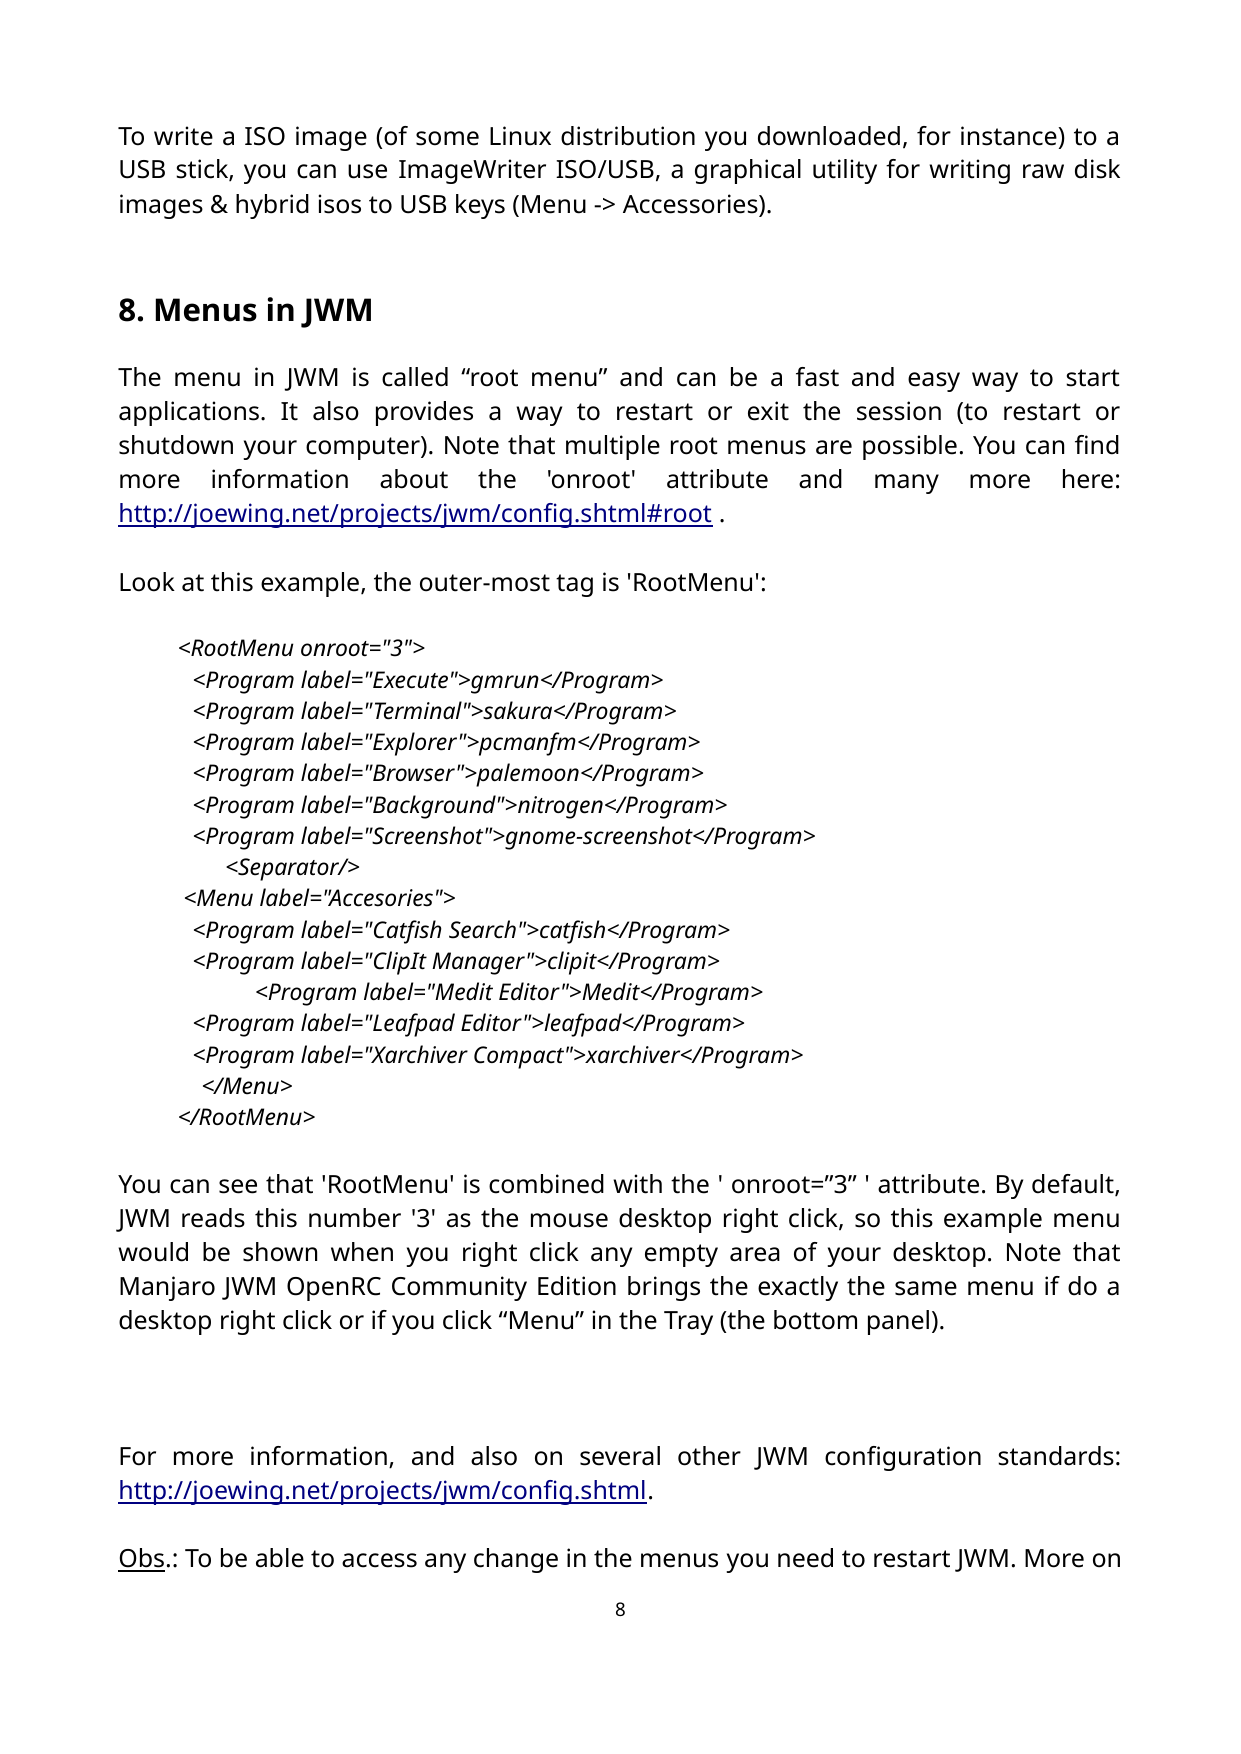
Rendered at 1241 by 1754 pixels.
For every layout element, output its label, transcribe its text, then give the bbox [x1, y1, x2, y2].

text </Menu> [177, 1070, 1122, 1101]
text <Program label="Terminal">sakura</Program> [177, 695, 1122, 726]
text Look at this example, the outer-most tag is 'RootMenu': [118, 564, 1122, 598]
text <Program label="Leafpad Editor">leafpad</Program> [177, 1007, 1122, 1038]
text The menu in JWM is called “root menu” and can be a fast and easy way to start applications. It also provides a way to restart or exit the session (to restart or shutdown your computer). Note that multiple root menus are possible. You can find more information about the 'onroot' attribute and many more here: http://joewing.net/projects/jwm/config.shtml#root . [118, 360, 1122, 530]
text <Program label="Screenshot">gnome-screenshot</Program> [177, 820, 1122, 851]
text <Program label="Browser">palemoon</Program> [177, 757, 1122, 788]
text <Program label="Medit Editor">Medit</Program> [177, 976, 1122, 1007]
text <Program label="ClipIt Manager">clipit</Program> [177, 945, 1122, 976]
text For more information, and also on several other JWM configuration standards: http://joewing.net/projects/jwm/config.shtml. [118, 1439, 1122, 1507]
text To write a ISO image (of some Linux distribution you downloaded, for instance) to a USB stick, you can use ImageWriter ISO/USB, a graphical utility for writing raw disk images & hybrid isos to USB keys (Menu -> Accessories). [118, 118, 1122, 220]
text 8. Menus in JWM [118, 288, 1122, 331]
text <Program label="Xarchiver Compact">xarchiver</Program> [177, 1038, 1122, 1070]
text You can see that 'RootMenu' is combined with the ' onroot=”3” ' attribute. By default, JWM reads this number '3' as the mouse desktop right click, so this example menu would be shown when you right click any empty area of your desktop. Note that Manjaro JWM OpenRC Community Edition brings the exactly the same menu if do a desktop right click or if you click “Menu” in the Tray (the bottom panel). [118, 1166, 1122, 1337]
text <Separator/> [177, 851, 1122, 882]
text Obs.: To be able to access any change in the menus you need to restart JWM. More on [118, 1541, 1122, 1575]
text <Program label="Catfish Search">catfish</Program> [177, 913, 1122, 945]
text </RootMenu> [177, 1101, 1122, 1132]
text <RootMenu onroot="3"> [177, 632, 1122, 663]
text <Program label="Explorer">pcmanfm</Program> [177, 726, 1122, 757]
text <Program label="Execute">gmrun</Program> [177, 663, 1122, 695]
text <Program label="Background">nitrogen</Program> [177, 788, 1122, 820]
text <Menu label="Accesories"> [177, 882, 1122, 913]
